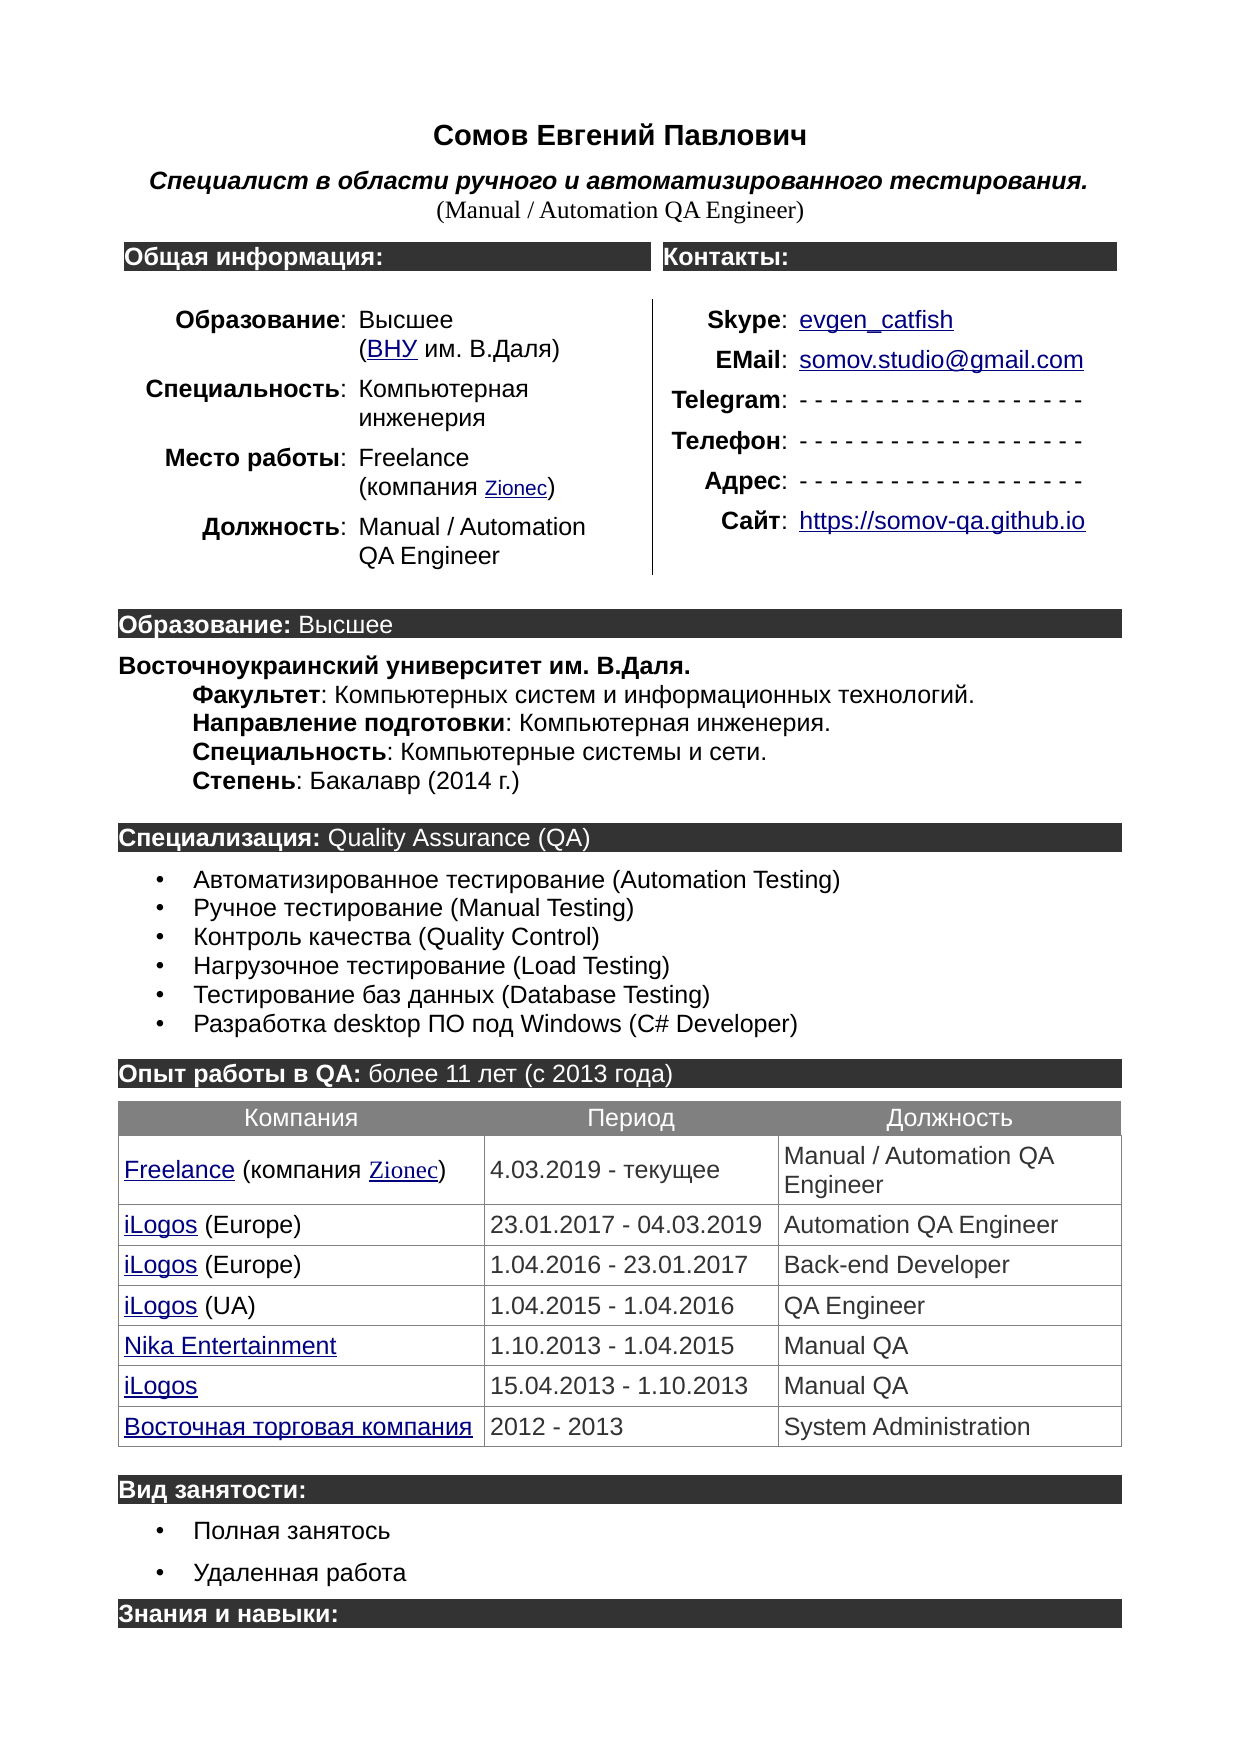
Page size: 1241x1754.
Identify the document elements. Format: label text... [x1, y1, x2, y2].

text Знания и навыки: [118, 1599, 1122, 1628]
text Специалист в области ручного и автоматизированного тестирования. [118, 166, 1122, 195]
table_header Skype: [663, 299, 793, 339]
table_header Компания [118, 1101, 484, 1135]
table_cell iLogos [119, 1366, 484, 1406]
table_cell Back-end Developer [779, 1246, 1121, 1285]
table_cell Должность: [124, 506, 352, 575]
text Восточноукраинский университет им. В.Даля. [118, 651, 1122, 679]
table_cell 1.04.2015 - 1.04.2016 [485, 1286, 778, 1325]
table_cell iLogos (UA) [119, 1286, 484, 1325]
table_cell Automation QA Engineer [779, 1205, 1121, 1244]
table_cell Компьютерная инженерия [353, 368, 652, 437]
table_cell https://somov-qa.github.io [793, 500, 1117, 541]
table_header Общая информация: [118, 236, 657, 609]
list Контроль качества (Quality Control) [156, 922, 1122, 951]
table_cell QA Engineer [779, 1286, 1121, 1325]
list Полная занятось [156, 1516, 1122, 1545]
table_cell EMail: [663, 340, 793, 380]
table_cell - - - - - - - - - - - - - - - - - - - [793, 380, 1117, 420]
table_header Образование: [124, 299, 352, 368]
text Специальность: Компьютерные системы и сети. [192, 737, 1122, 766]
text Степень: Бакалавр (2014 г.) [192, 766, 1122, 794]
text Опыт работы в QA: более 11 лет (c 2013 года) [118, 1059, 1122, 1088]
table_cell 15.04.2013 - 1.10.2013 [485, 1366, 778, 1406]
table_cell - - - - - - - - - - - - - - - - - - - [793, 460, 1117, 500]
table_cell somov.studio@gmail.com [793, 340, 1117, 380]
table_cell 2012 - 2013 [485, 1407, 778, 1446]
text Образование: Высшее [118, 609, 1122, 638]
table_cell - - - - - - - - - - - - - - - - - - - [793, 420, 1117, 460]
table_cell Специальность: [124, 368, 352, 437]
table_header evgen_catfish [793, 299, 1117, 339]
table_cell Адрес: [663, 460, 793, 500]
text (Manual / Automation QA Engineer) [118, 195, 1122, 223]
table_cell 4.03.2019 - текущее [485, 1136, 778, 1204]
table_cell Место работы: [124, 437, 352, 506]
table_header Высшее (ВНУ им. В.Даля) [353, 299, 652, 368]
table_cell 1.10.2013 - 1.04.2015 [485, 1326, 778, 1365]
list Разработка desktop ПО под Windows (C# Developer) [156, 1009, 1122, 1038]
table_cell Telegram: [663, 380, 793, 420]
text Факультет: Компьютерных систем и информационных технологий. [192, 679, 1122, 708]
text Вид занятости: [118, 1475, 1122, 1504]
table_cell Freelance (компания Zionec) [353, 437, 652, 506]
table_cell Freelance (компания Zionec) [119, 1136, 484, 1204]
table_cell Nika Entertainment [119, 1326, 484, 1365]
list Удаленная работа [156, 1557, 1122, 1586]
table_cell iLogos (Europe) [119, 1205, 484, 1244]
table_cell Manual QA [779, 1366, 1121, 1406]
table_cell iLogos (Europe) [119, 1246, 484, 1285]
table_cell Телефон: [663, 420, 793, 460]
list Нагрузочное тестирование (Load Testing) [156, 951, 1122, 980]
table_cell Manual / Automation QA Engineer [779, 1136, 1121, 1204]
text Направление подготовки: Компьютерная инженерия. [192, 708, 1122, 737]
table_cell 23.01.2017 - 04.03.2019 [485, 1205, 778, 1244]
table_cell Manual QA [779, 1326, 1121, 1365]
list Автоматизированное тестирование (Automation Testing) [156, 864, 1122, 893]
list Ручное тестирование (Manual Testing) [156, 893, 1122, 922]
text Специализация: Quality Assurance (QA) [118, 823, 1122, 852]
table_cell Восточная торговая компания [119, 1407, 484, 1446]
text Сомов Евгений Павлович [118, 118, 1122, 152]
table_cell 1.04.2016 - 23.01.2017 [485, 1246, 778, 1285]
table_cell System Administration [779, 1407, 1121, 1446]
table_cell Manual / Automation QA Engineer [353, 506, 652, 575]
table_header Период [484, 1101, 778, 1135]
table_header Контакты: [657, 236, 1123, 609]
table_header Должность [778, 1101, 1121, 1135]
table_cell Сайт: [663, 500, 793, 541]
list Тестирование баз данных (Database Testing) [156, 980, 1122, 1009]
